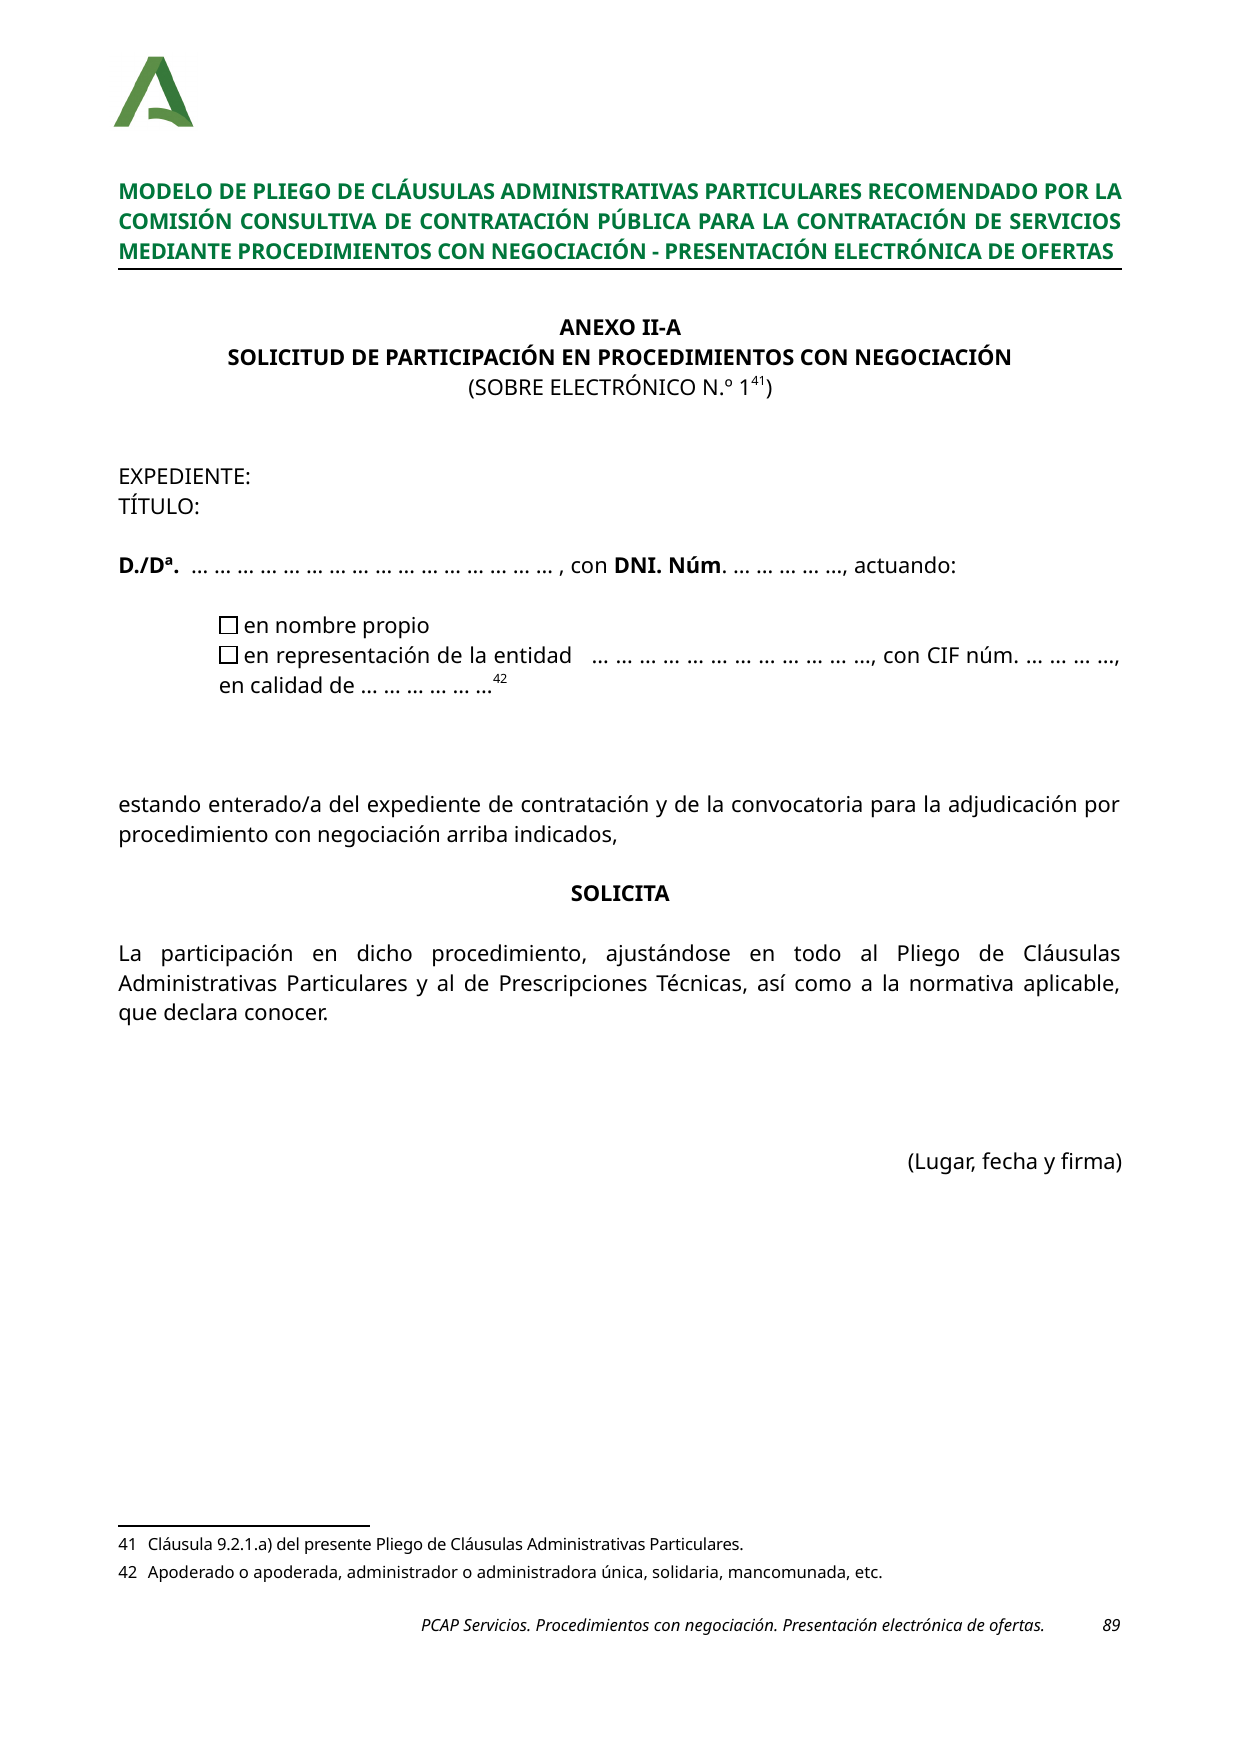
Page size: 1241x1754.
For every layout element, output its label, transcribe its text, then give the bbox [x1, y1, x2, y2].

text ANEXO II-A [118, 312, 1122, 342]
text SOLICITA [118, 878, 1122, 908]
text en nombre propio [218, 610, 1122, 640]
text Apoderado o apoderada, administrador o administradora única, solidaria, mancomunada, etc. [118, 1561, 1122, 1584]
picture [109, 52, 198, 131]
text en representación de la entidad … … … … … … … … … … … …, con CIF núm. … … … …, en calidad de … … … … … … [218, 640, 1122, 699]
text (SOBRE ELECTRÓNICO N.º 1) [118, 372, 1122, 402]
text (Lugar, fecha y firma) [118, 1146, 1122, 1176]
text La participación en dicho procedimiento, ajustándose en todo al Pliego de Cláusulas Administrativas Particulares y al de Prescripciones Técnicas, así como a la normativa aplicable, que declara conocer. [118, 938, 1122, 1027]
text TÍTULO: [118, 491, 1122, 521]
text D./Dª. … … … … … … … … … … … … … … … … , con DNI. Núm. … … … … …, actuando: [118, 551, 1122, 580]
text SOLICITUD DE PARTICIPACIÓN EN PROCEDIMIENTOS CON NEGOCIACIÓN [118, 342, 1122, 372]
text Cláusula 9.2.1.a) del presente Pliego de Cláusulas Administrativas Particulares. [118, 1532, 1122, 1555]
text EXPEDIENTE: [118, 461, 1122, 491]
text MODELO DE PLIEGO DE CLÁUSULAS ADMINISTRATIVAS PARTICULARES RECOMENDADO POR LA COMISIÓN CONSULTIVA DE CONTRATACIÓN PÚBLICA PARA LA CONTRATACIÓN DE SERVICIOS MEDIANTE PROCEDIMIENTOS CON NEGOCIACIÓN - PRESENTACIÓN ELECTRÓNICA DE OFERTAS [118, 176, 1122, 268]
text estando enterado/a del expediente de contratación y de la convocatoria para la adjudicación por procedimiento con negociación arriba indicados, [118, 789, 1122, 848]
